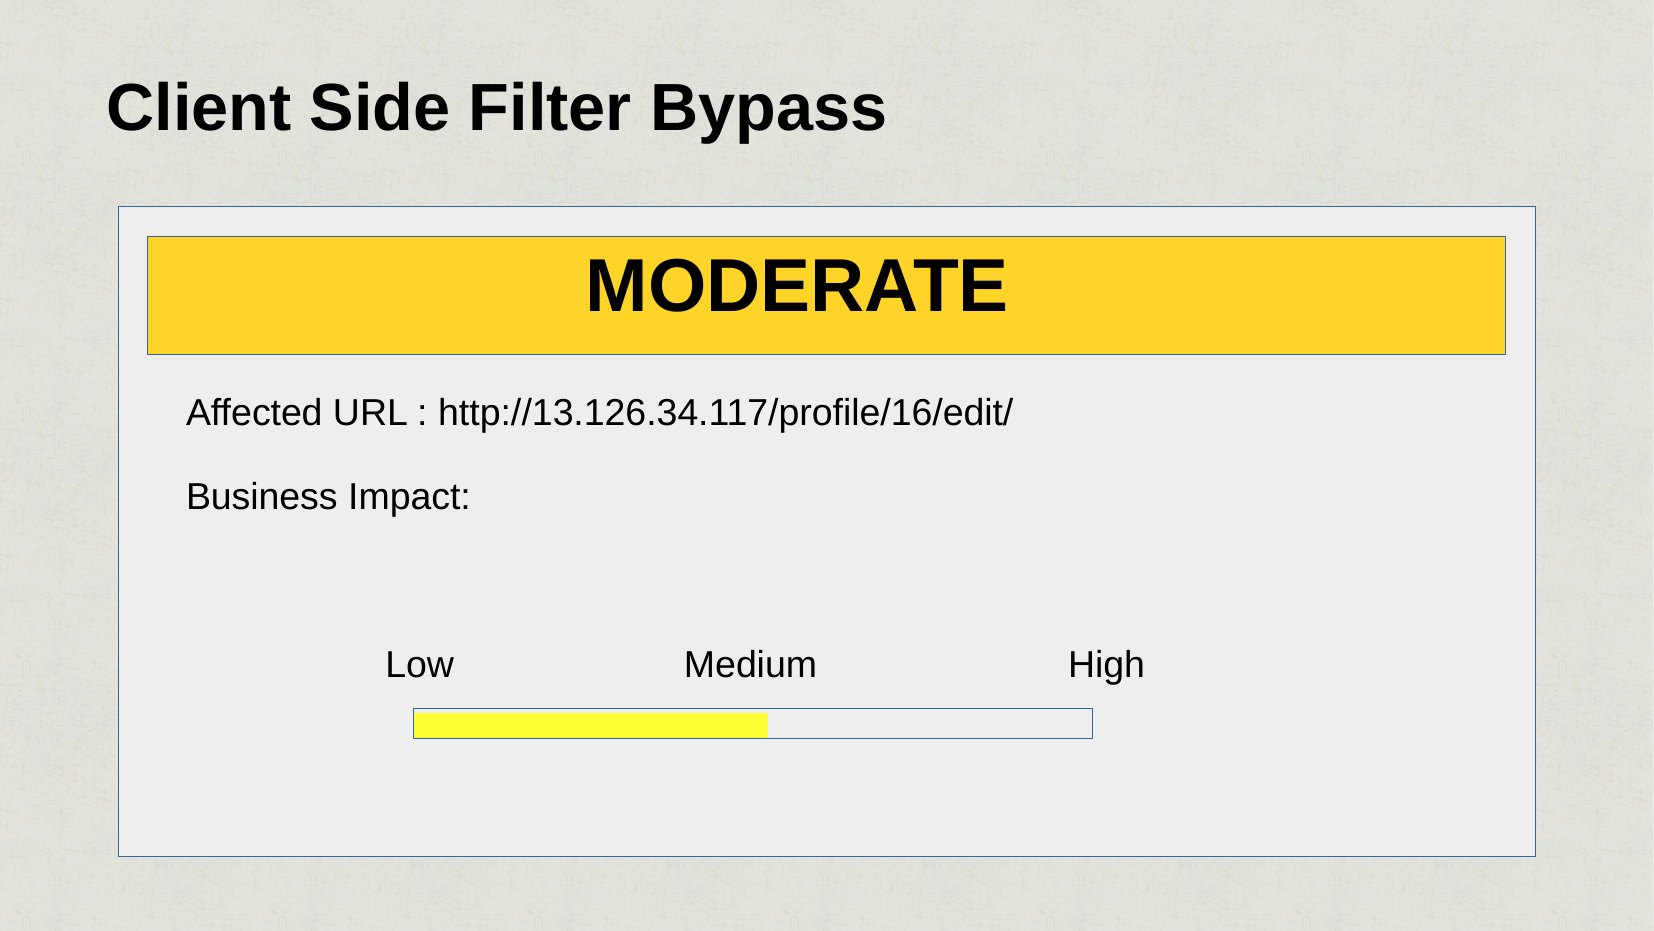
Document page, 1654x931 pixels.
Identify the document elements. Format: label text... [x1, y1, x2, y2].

title Client Side Filter Bypass [106, 29, 1595, 185]
text_box [118, 206, 1536, 857]
text_box MODERATE [118, 236, 1477, 355]
picture [0, 0, 1654, 931]
text_box Affected URL : http://13.126.34.117/profile/16/edit/ Business Impact: Low Medium High [171, 383, 1471, 843]
